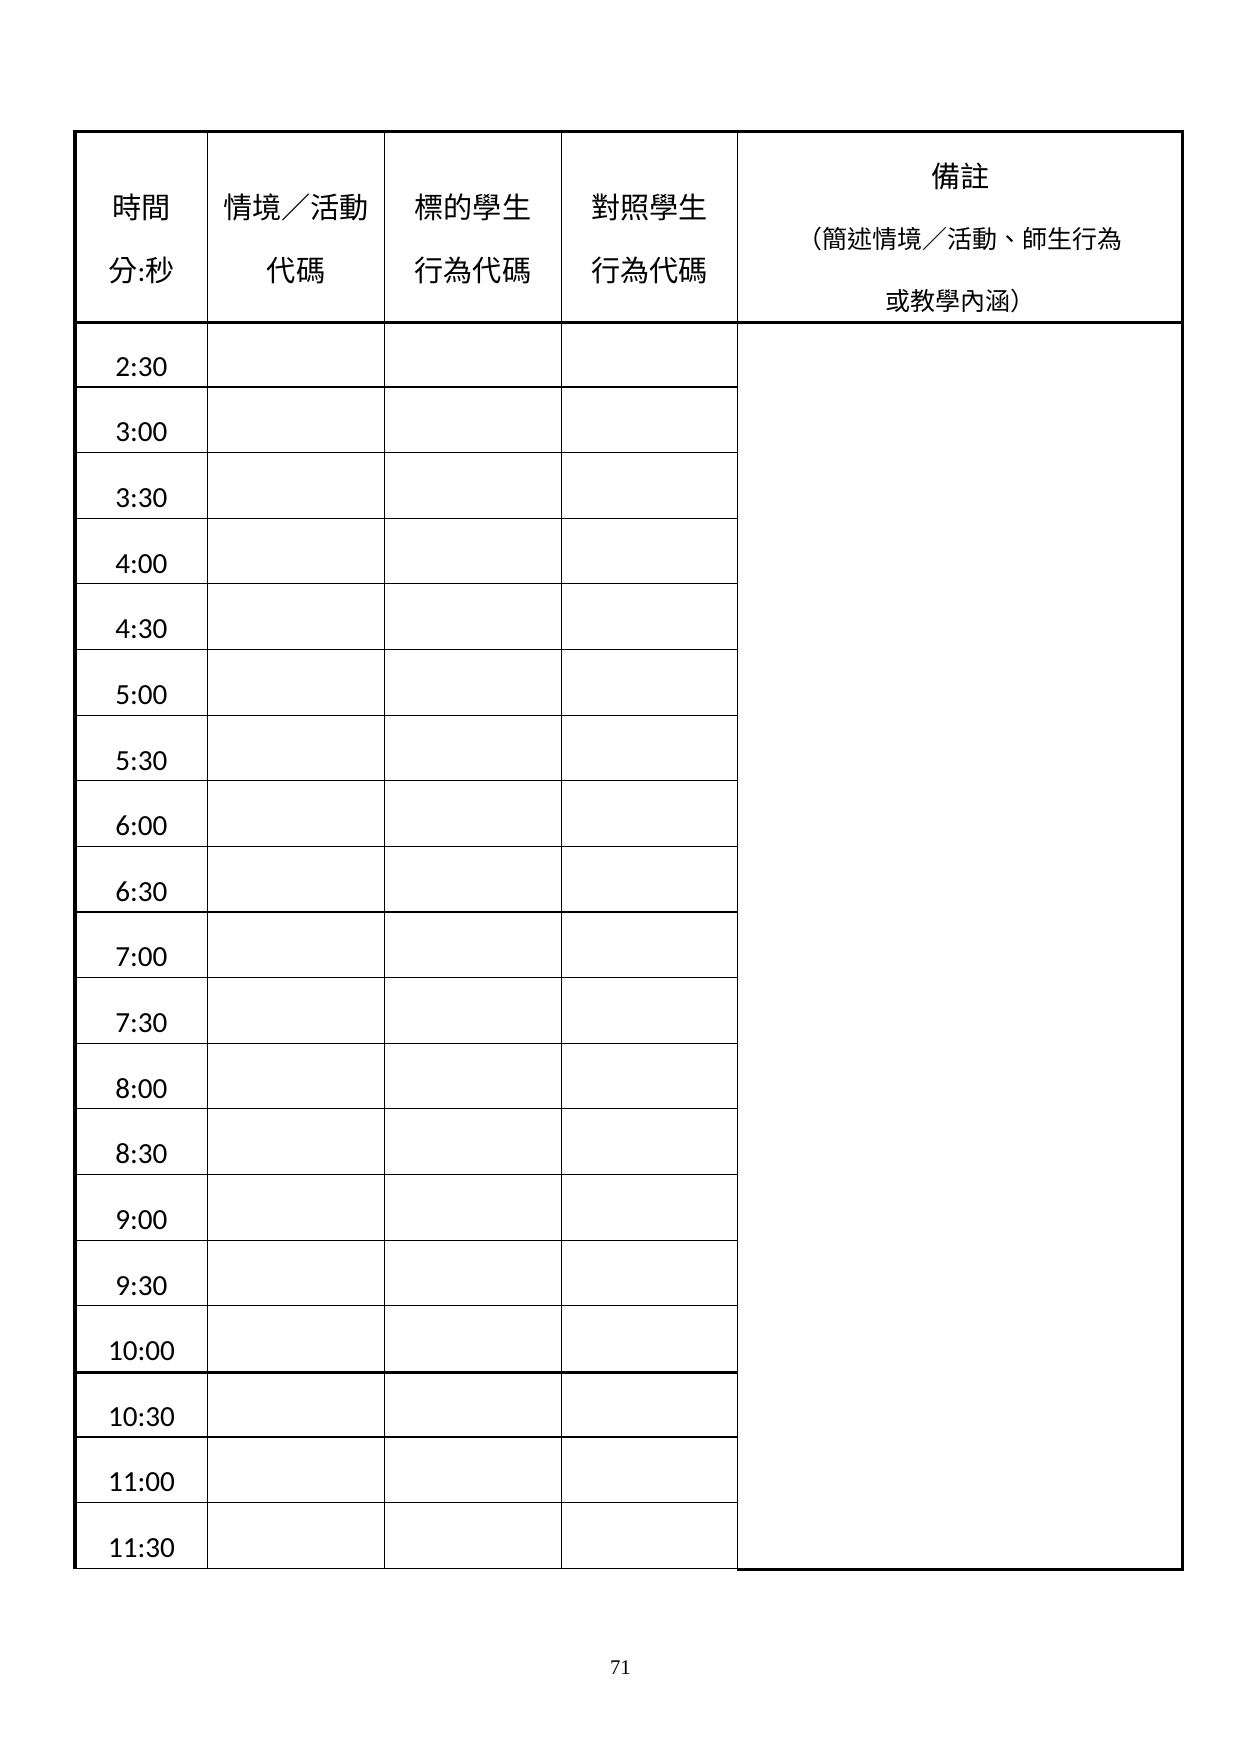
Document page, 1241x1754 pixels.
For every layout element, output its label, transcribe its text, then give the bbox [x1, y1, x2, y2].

table_header 情境∕活動 代碼 [208, 133, 384, 321]
table_cell 3:00 [77, 388, 207, 452]
table_cell [385, 913, 561, 977]
table_cell [562, 1438, 737, 1502]
table_cell [385, 1503, 561, 1568]
table_cell [385, 324, 561, 386]
table_cell [385, 388, 561, 452]
table_cell [385, 1241, 561, 1305]
table_cell [385, 1438, 561, 1502]
table_cell 7:00 [77, 913, 207, 977]
table_cell 2:30 [77, 324, 207, 386]
table_cell 10:00 [77, 1306, 207, 1371]
table_cell 9:00 [77, 1175, 207, 1239]
table_cell [385, 1109, 561, 1174]
table_cell [562, 324, 737, 386]
table_cell [562, 1374, 737, 1436]
table_cell 4:00 [77, 519, 207, 583]
table_cell [562, 978, 737, 1043]
table_cell [562, 1503, 737, 1568]
table_cell 8:00 [77, 1044, 207, 1108]
table_cell [385, 847, 561, 911]
table_cell [208, 1438, 384, 1502]
table_cell [208, 1241, 384, 1305]
table_cell [208, 650, 384, 714]
table_cell [385, 1306, 561, 1371]
table_cell 5:30 [77, 716, 207, 780]
table_cell [562, 453, 737, 518]
table_cell [385, 1374, 561, 1436]
table_cell [385, 1044, 561, 1108]
table_header 標的學生 行為代碼 [385, 133, 561, 321]
table_cell 4:30 [77, 584, 207, 649]
table_cell [208, 978, 384, 1043]
table_cell [562, 584, 737, 649]
table_cell [562, 388, 737, 452]
table_cell [385, 716, 561, 780]
table_cell [385, 519, 561, 583]
table_cell [208, 1109, 384, 1174]
table_cell [208, 453, 384, 518]
table_cell 7:30 [77, 978, 207, 1043]
table_cell [208, 584, 384, 649]
table_cell [562, 1109, 737, 1174]
table_cell [562, 913, 737, 977]
table_cell [208, 1306, 384, 1371]
table_cell 11:00 [77, 1438, 207, 1502]
table_cell [385, 1175, 561, 1239]
table_cell 8:30 [77, 1109, 207, 1174]
table_cell [208, 1374, 384, 1436]
table_cell [385, 781, 561, 846]
table_cell 10:30 [77, 1374, 207, 1436]
table_cell 6:00 [77, 781, 207, 846]
table_header 備註 （簡述情境∕活動、師生行為 或教學內涵） [738, 133, 1181, 321]
table_cell [208, 1175, 384, 1239]
table_cell [385, 650, 561, 714]
table_cell [562, 650, 737, 714]
table_cell [562, 519, 737, 583]
table_cell [562, 716, 737, 780]
table_cell [562, 1044, 737, 1108]
table_cell [562, 1175, 737, 1239]
table_cell [208, 913, 384, 977]
table_cell 6:30 [77, 847, 207, 911]
table_cell [562, 1241, 737, 1305]
table_cell 5:00 [77, 650, 207, 714]
table_cell [208, 781, 384, 846]
table_cell [208, 388, 384, 452]
table_cell [385, 453, 561, 518]
table_cell [208, 847, 384, 911]
table_cell 3:30 [77, 453, 207, 518]
table_cell [208, 324, 384, 386]
table_cell 9:30 [77, 1241, 207, 1305]
table_cell [208, 1044, 384, 1108]
table_cell [738, 324, 1181, 1568]
table_cell [385, 584, 561, 649]
table_cell [208, 519, 384, 583]
table_cell [208, 716, 384, 780]
table_cell 11:30 [77, 1503, 207, 1568]
table_cell [562, 1306, 737, 1371]
table_cell [385, 978, 561, 1043]
table_header 對照學生 行為代碼 [562, 133, 737, 321]
table_cell [562, 781, 737, 846]
table_cell [208, 1503, 384, 1568]
table_header 時間 分:秒 [77, 133, 207, 321]
table_cell [562, 847, 737, 911]
